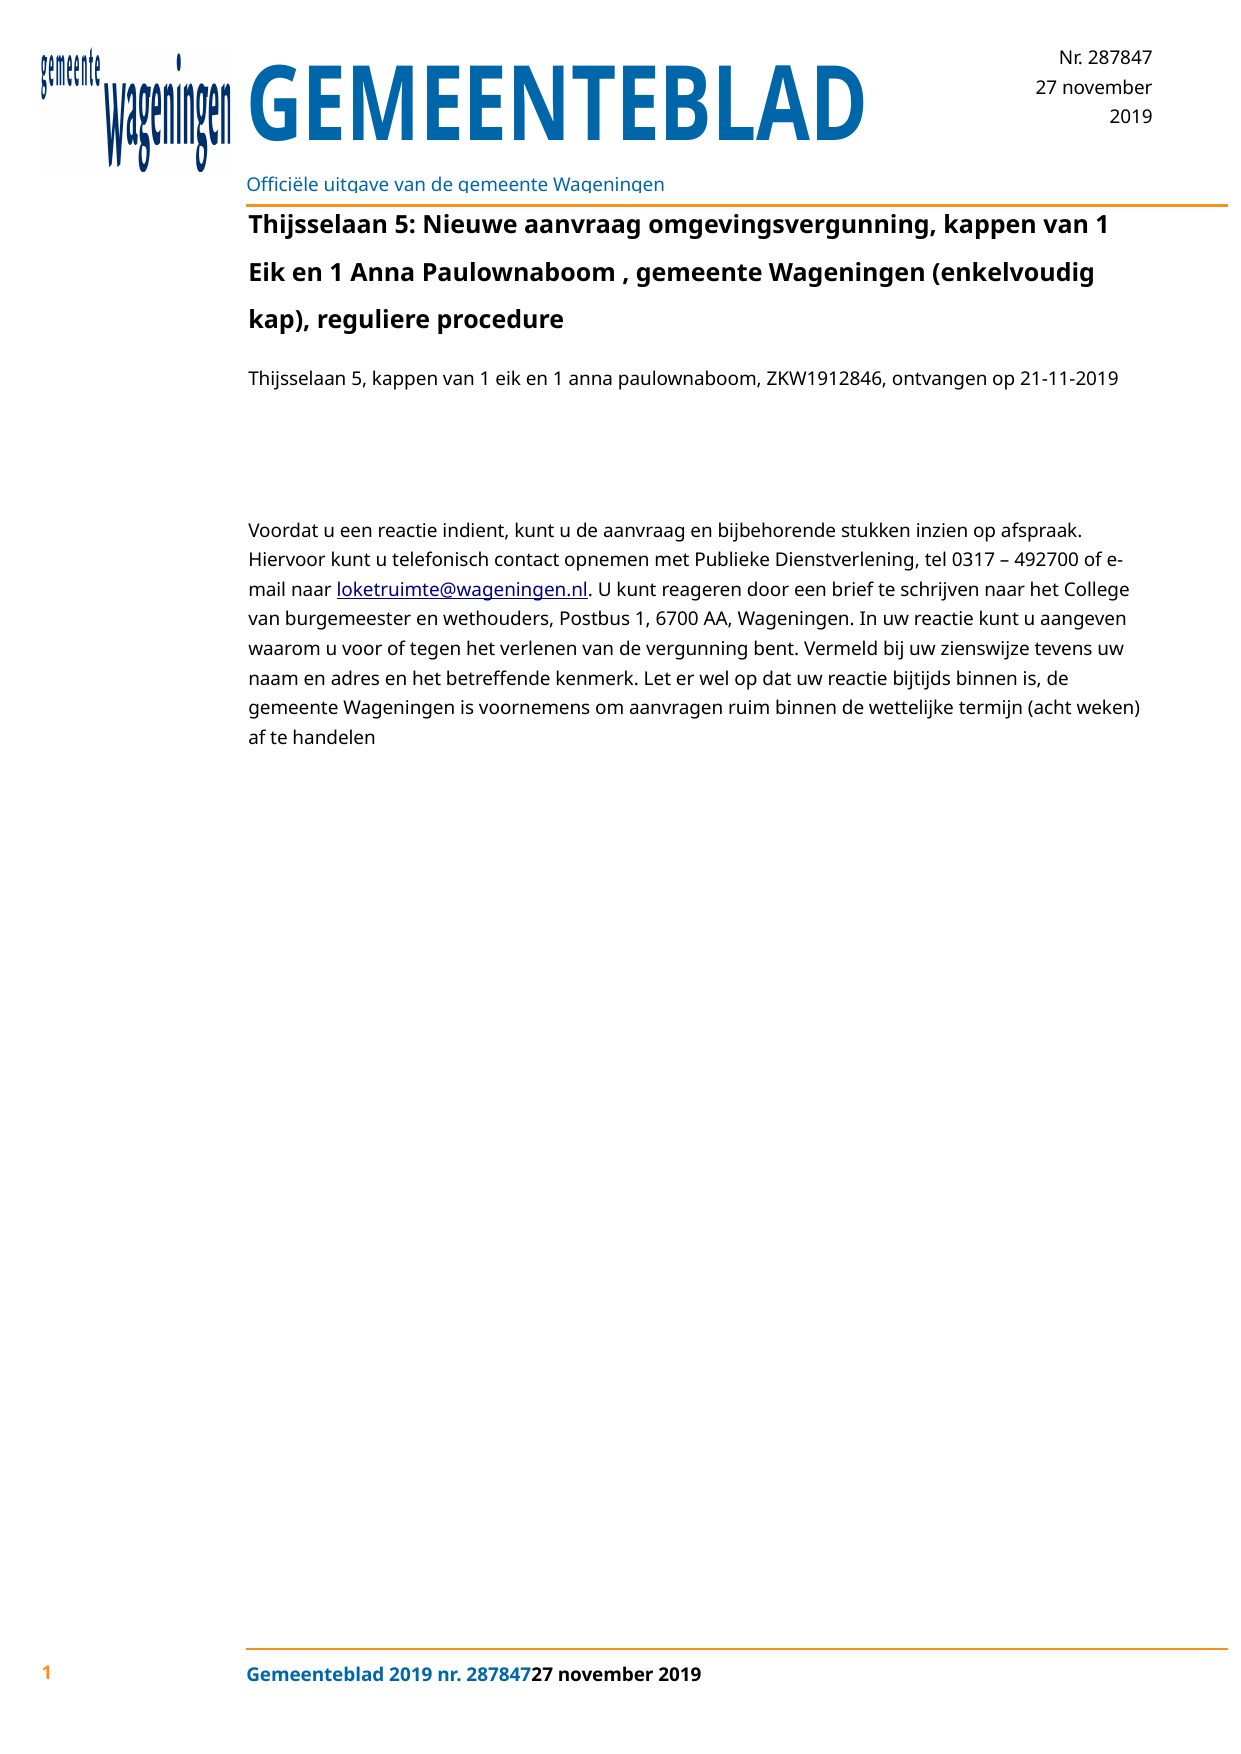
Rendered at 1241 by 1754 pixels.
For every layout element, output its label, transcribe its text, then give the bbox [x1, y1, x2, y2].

text Voordat u een reactie indient, kunt u de aanvraag en bijbehorende stukken inzien op afspraak. Hiervoor kunt u telefonisch contact opnemen met Publieke Dienstverlening, tel 0317 – 492700 of e-mail naar loketruimte@wageningen.nl. U kunt reageren door een brief te schrijven naar het College van burgemeester en wethouders, Postbus 1, 6700 AA, Wageningen. In uw reactie kunt u aangeven waarom u voor of tegen het verlenen van de vergunning bent. Vermeld bij uw zienswijze tevens uw naam en adres en het betreffende kenmerk. Let er wel op dat uw reactie bijtijds binnen is, de gemeente Wageningen is voornemens om aanvragen ruim binnen de wettelijke termijn (acht weken) af te handelen [248, 517, 1152, 749]
text Thijsselaan 5: Nieuwe aanvraag omgevingsvergunning, kappen van 1 Eik en 1 Anna Paulownaboom , gemeente Wageningen (enkelvoudig kap), reguliere procedure [248, 207, 1152, 336]
picture [41, 47, 231, 172]
text Thijsselaan 5, kappen van 1 eik en 1 anna paulownaboom, ZKW1912846, ontvangen op 21-11-2019 [248, 366, 1152, 391]
